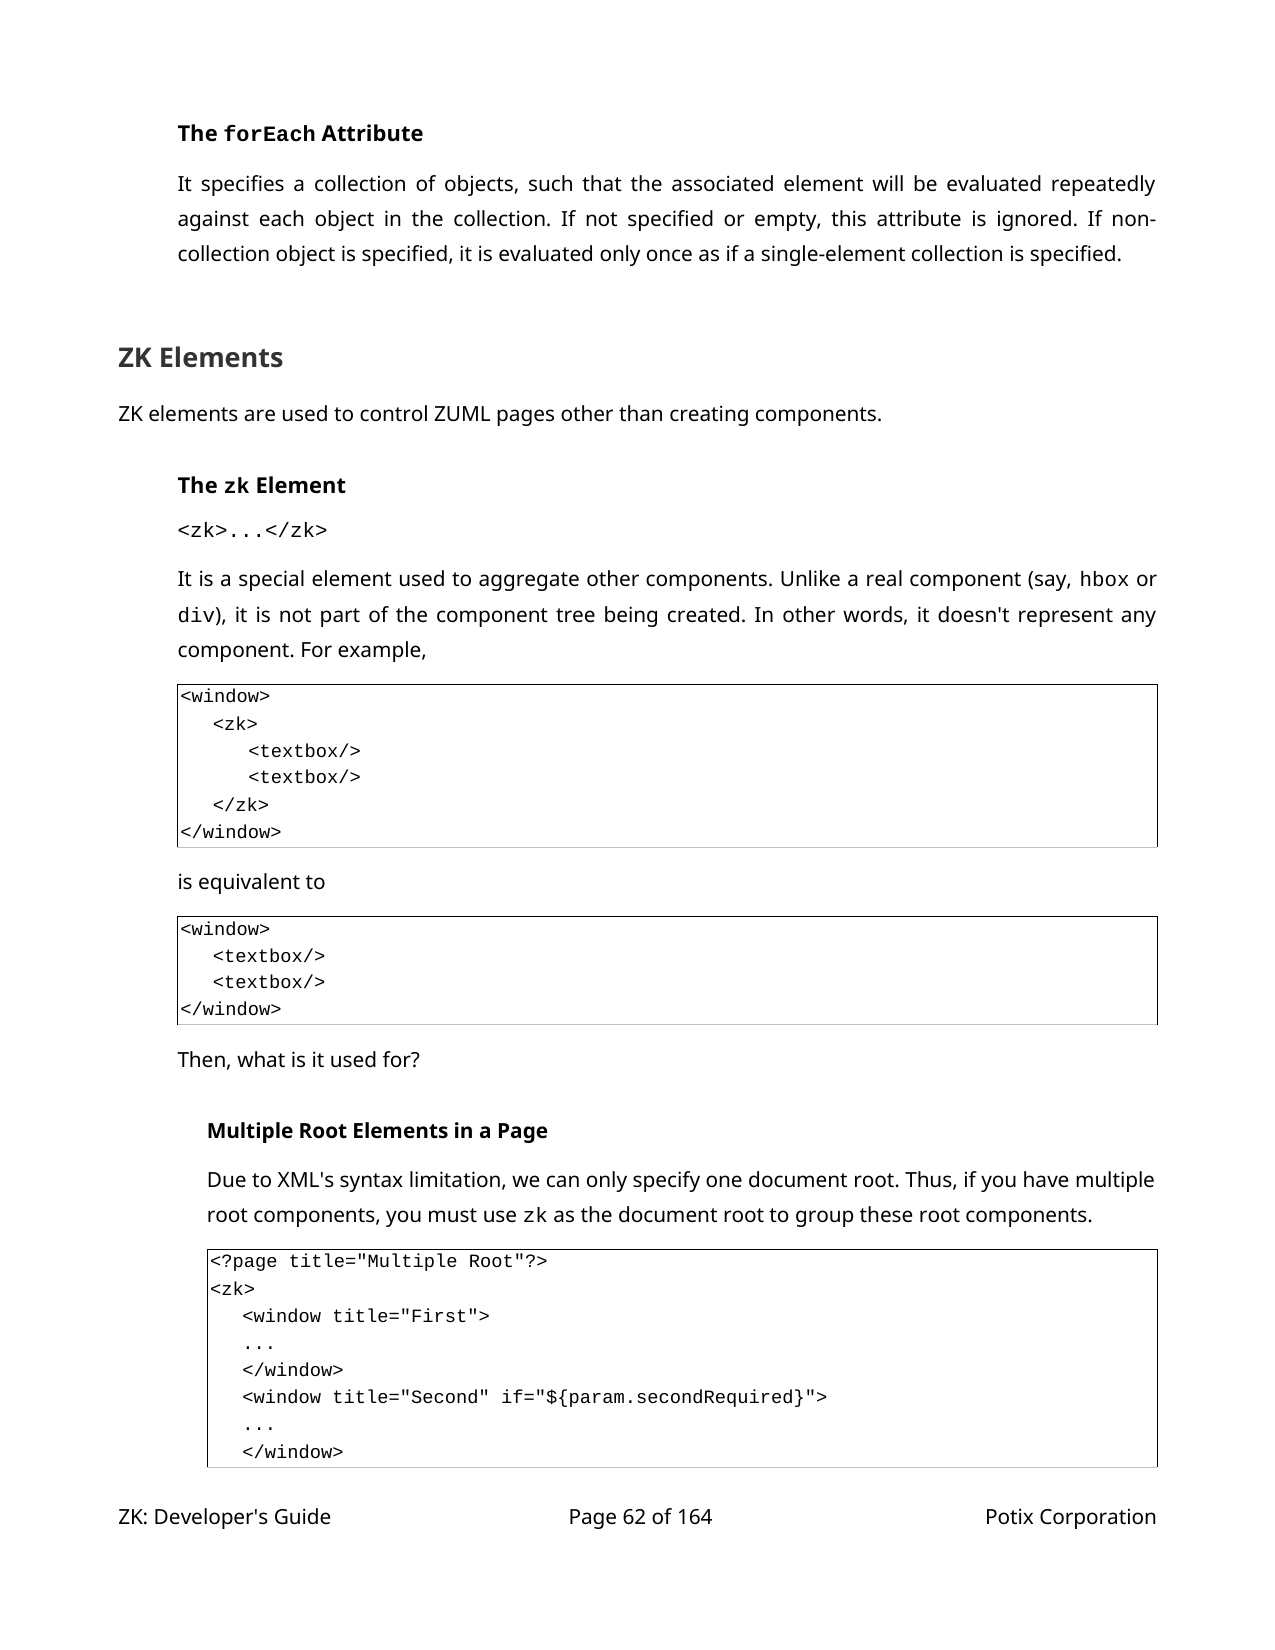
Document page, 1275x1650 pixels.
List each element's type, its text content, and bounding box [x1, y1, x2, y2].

text <window title="Second" if="${param.secondRequired}"> [208, 1385, 1157, 1409]
subtitle Multiple Root Elements in a Page [207, 1116, 1157, 1144]
text <zk>...</zk> [177, 520, 1157, 544]
text <window> [178, 917, 1157, 941]
text </window> [178, 997, 1157, 1024]
text <?page title="Multiple Root"?> [208, 1250, 1157, 1273]
text is equivalent to [177, 867, 1157, 896]
text Due to XML's syntax limitation, we can only specify one document root. Thus, if you have multiple root components, you must use zk as the document root to group these root components. [207, 1165, 1157, 1228]
text </window> [208, 1358, 1157, 1382]
subtitle The forEach Attribute [177, 118, 1157, 148]
subtitle ZK Elements [118, 338, 1157, 375]
text <textbox/> <textbox/> [178, 943, 1157, 994]
text <zk> [178, 711, 1157, 736]
text <zk> [208, 1276, 1157, 1301]
text Then, what is it used for? [177, 1045, 1157, 1073]
text <window title="First"> [208, 1303, 1157, 1328]
text </window> [178, 819, 1157, 847]
text </zk> [178, 792, 1157, 817]
text ... [208, 1412, 1157, 1437]
text ... [208, 1331, 1157, 1355]
text It specifies a collection of objects, such that the associated element will be evaluated repeatedly against each object in the collection. If not specified or empty, this attribute is ignored. If non-collection object is specified, it is evaluated only once as if a single-element collection is specified. [177, 169, 1157, 267]
text It is a special element used to aggregate other components. Unlike a real component (say, hbox or div), it is not part of the component tree being created. In other words, it doesn't represent any component. For example, [177, 564, 1157, 664]
subtitle The zk Element [177, 469, 1157, 499]
text </window> [208, 1439, 1157, 1467]
text <window> [178, 685, 1157, 708]
text <textbox/> <textbox/> [178, 739, 1157, 789]
text ZK elements are used to control ZUML pages other than creating components. [118, 399, 1157, 427]
